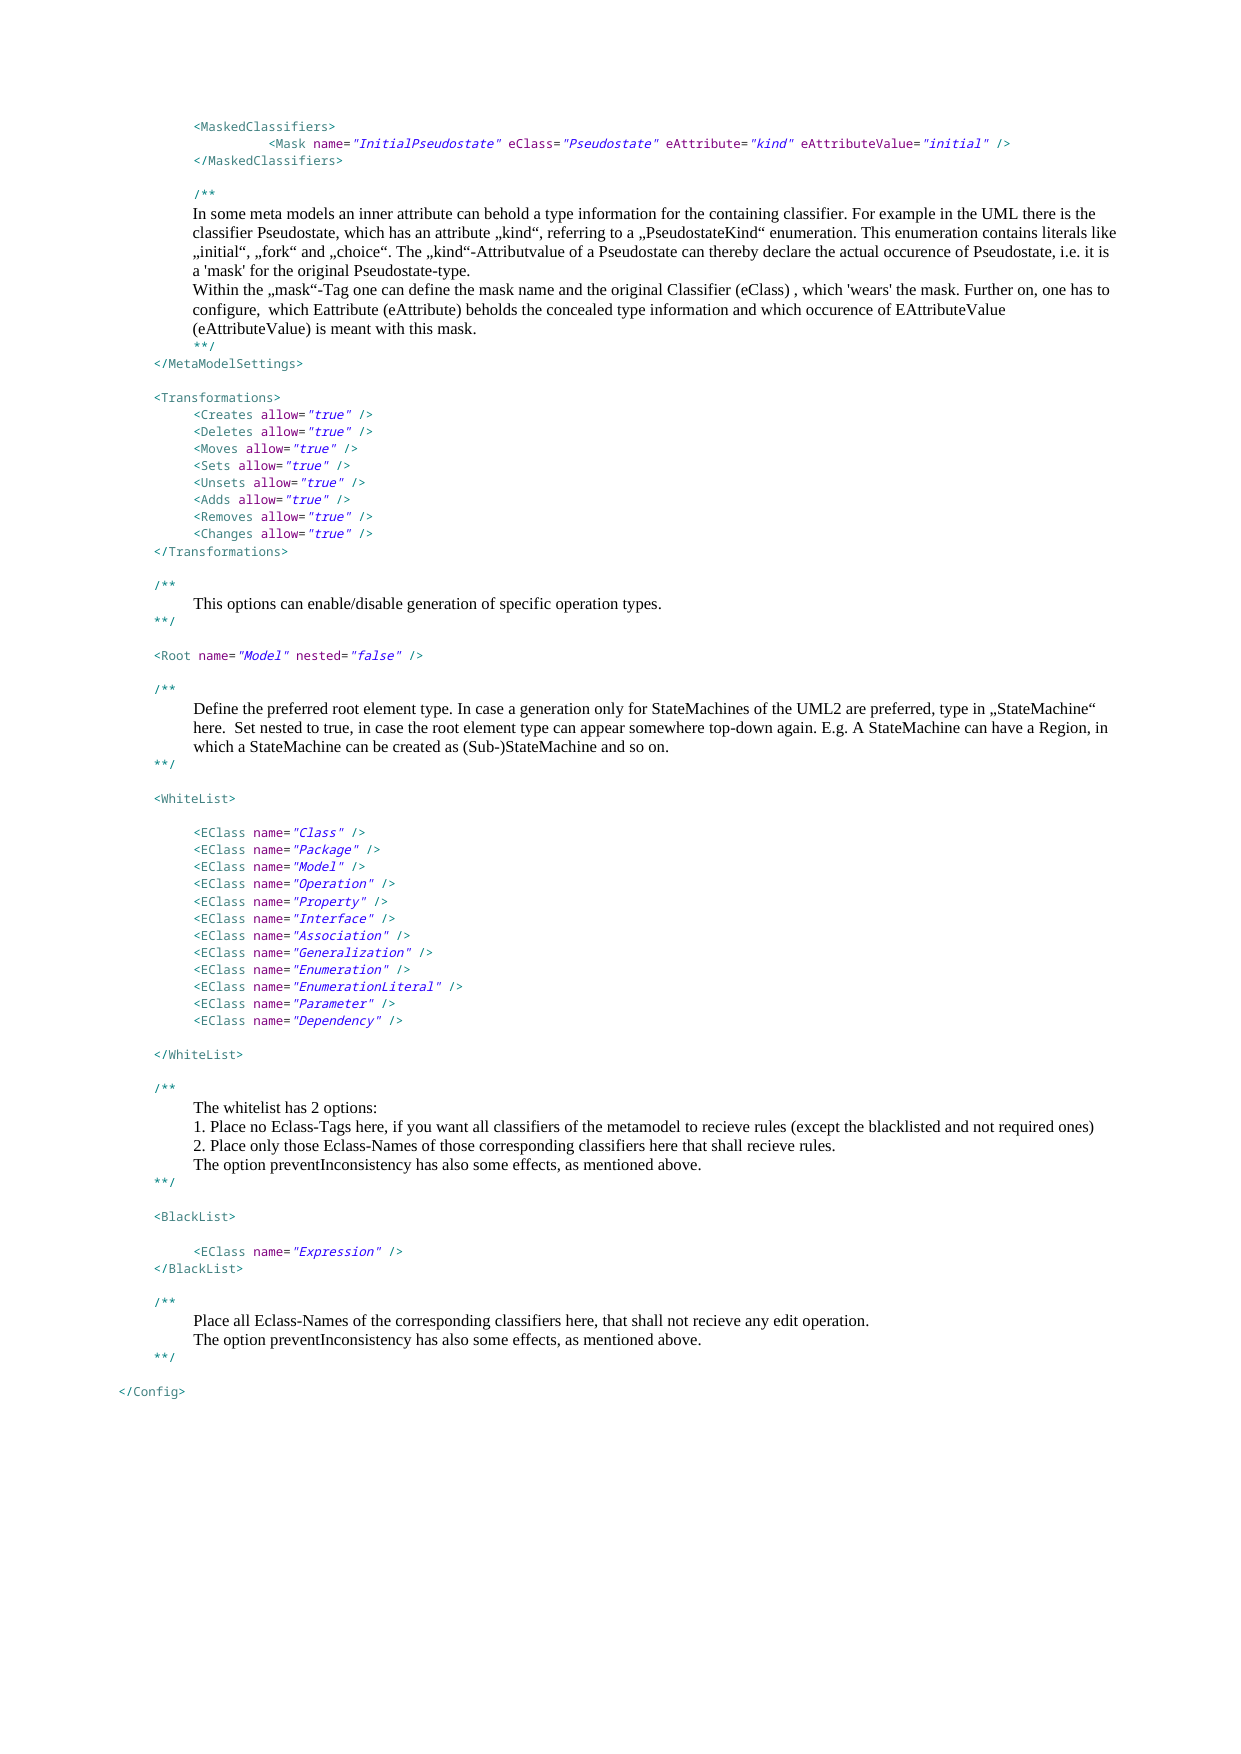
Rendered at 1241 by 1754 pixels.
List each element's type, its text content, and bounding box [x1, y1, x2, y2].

text <BlackList> [118, 1208, 1122, 1226]
text <Changes allow="true" /> [118, 526, 1122, 543]
text 2. Place only those Eclass-Names of those corresponding classifiers here that shall recieve rules. [193, 1136, 1122, 1155]
text <Mask name="InitialPseudostate" eClass="Pseudostate" eAttribute="kind" eAttributeValue="initial" /> [118, 135, 1122, 152]
text <Transformations> [118, 389, 1122, 406]
text <EClass name="Generalization" /> [118, 944, 1122, 961]
text <EClass name="Class" /> [118, 824, 1122, 841]
text </Transformations> [118, 543, 1122, 560]
text <EClass name="Property" /> [118, 893, 1122, 910]
text <EClass name="EnumerationLiteral" /> [118, 978, 1122, 995]
text <EClass name="Operation" /> [118, 876, 1122, 893]
text </BlackList> [118, 1260, 1122, 1277]
text <Sets allow="true" /> [118, 457, 1122, 474]
text <Moves allow="true" /> [118, 440, 1122, 457]
text /** [118, 577, 1122, 594]
text <EClass name="Expression" /> [118, 1243, 1122, 1260]
text </Config> [118, 1383, 1122, 1401]
text Place all Eclass-Names of the corresponding classifiers here, that shall not recieve any edit operation. [118, 1311, 1122, 1330]
text <EClass name="Dependency" /> [118, 1012, 1122, 1029]
text **/ [118, 613, 1122, 630]
text <Deletes allow="true" /> [118, 423, 1122, 440]
text The whitelist has 2 options: [118, 1098, 1122, 1117]
text <EClass name="Association" /> [118, 927, 1122, 944]
text <EClass name="Enumeration" /> [118, 961, 1122, 978]
text **/ [118, 338, 1122, 355]
text <Creates allow="true" /> [118, 406, 1122, 423]
text <EClass name="Model" /> [118, 858, 1122, 876]
text <Removes allow="true" /> [118, 508, 1122, 526]
text /** [118, 186, 1122, 203]
text <Root name="Model" nested="false" /> [118, 647, 1122, 664]
text Within the „mask“-Tag one can define the mask name and the original Classifier (eClass) , which 'wears' the mask. Further on, one has to configure, which Eattribute (eAttribute) beholds the concealed type information and which occurence of EAttributeValue (eAttributeValue) is meant with this mask. [118, 280, 1122, 338]
text </MetaModelSettings> [118, 355, 1122, 372]
text </WhiteList> [118, 1046, 1122, 1063]
text **/ [118, 756, 1122, 773]
text /** [118, 1294, 1122, 1311]
text <MaskedClassifiers> [118, 118, 1122, 135]
text 1. Place no Eclass-Tags here, if you want all classifiers of the metamodel to recieve rules (except the blacklisted and not required ones) [193, 1117, 1122, 1136]
text <Unsets allow="true" /> [118, 474, 1122, 491]
text <WhiteList> [118, 790, 1122, 807]
text </MaskedClassifiers> [118, 152, 1122, 169]
text The option preventInconsistency has also some effects, as mentioned above. [193, 1155, 1122, 1174]
text <EClass name="Package" /> [118, 841, 1122, 858]
text Define the preferred root element type. In case a generation only for StateMachines of the UML2 are preferred, type in „StateMachine“ here. Set nested to true, in case the root element type can appear somewhere top-down again. E.g. A StateMachine can have a Region, in which a StateMachine can be created as (Sub-)StateMachine and so on. [118, 698, 1122, 756]
text <EClass name="Interface" /> [118, 910, 1122, 927]
text **/ [118, 1349, 1122, 1366]
text <Adds allow="true" /> [118, 491, 1122, 508]
text This options can enable/disable generation of specific operation types. [118, 594, 1122, 613]
text In some meta models an inner attribute can behold a type information for the containing classifier. For example in the UML there is the classifier Pseudostate, which has an attribute „kind“, referring to a „PseudostateKind“ enumeration. This enumeration contains literals like „initial“, „fork“ and „choice“. The „kind“-Attributvalue of a Pseudostate can thereby declare the actual occurence of Pseudostate, i.e. it is a 'mask' for the original Pseudostate-type. [118, 203, 1122, 280]
text /** [118, 681, 1122, 698]
text /** [118, 1081, 1122, 1098]
text The option preventInconsistency has also some effects, as mentioned above. [193, 1330, 1122, 1349]
text <EClass name="Parameter" /> [118, 995, 1122, 1012]
text **/ [118, 1174, 1122, 1191]
